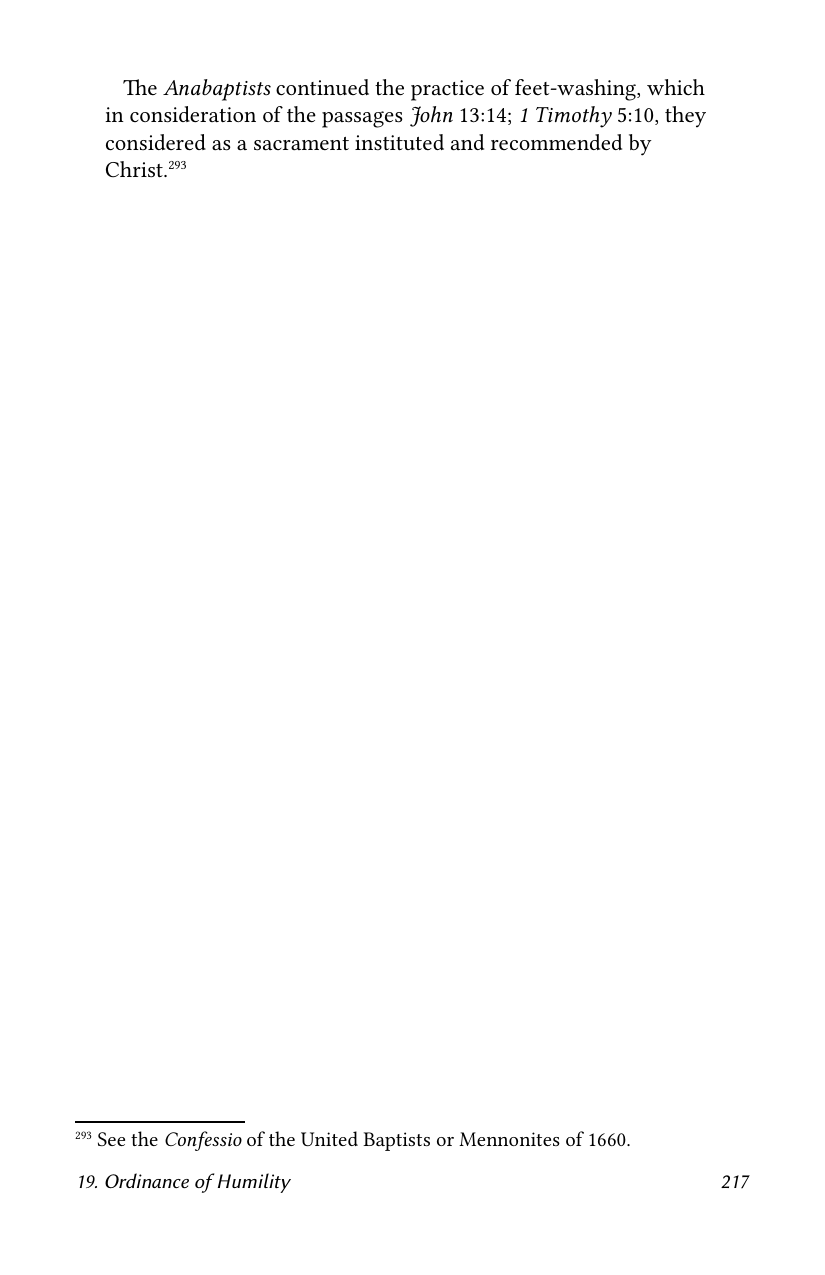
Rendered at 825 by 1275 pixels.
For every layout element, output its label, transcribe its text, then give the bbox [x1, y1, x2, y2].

text The Anabaptists continued the practice of feet-washing, which in consideration of the passages John 13:14; 1 Timothy 5:10, they considered as a sacrament instituted and recommended by Christ. [105, 75, 720, 183]
text See the Confessio of the United Baptists or Mennonites of 1660. [75, 1128, 750, 1152]
